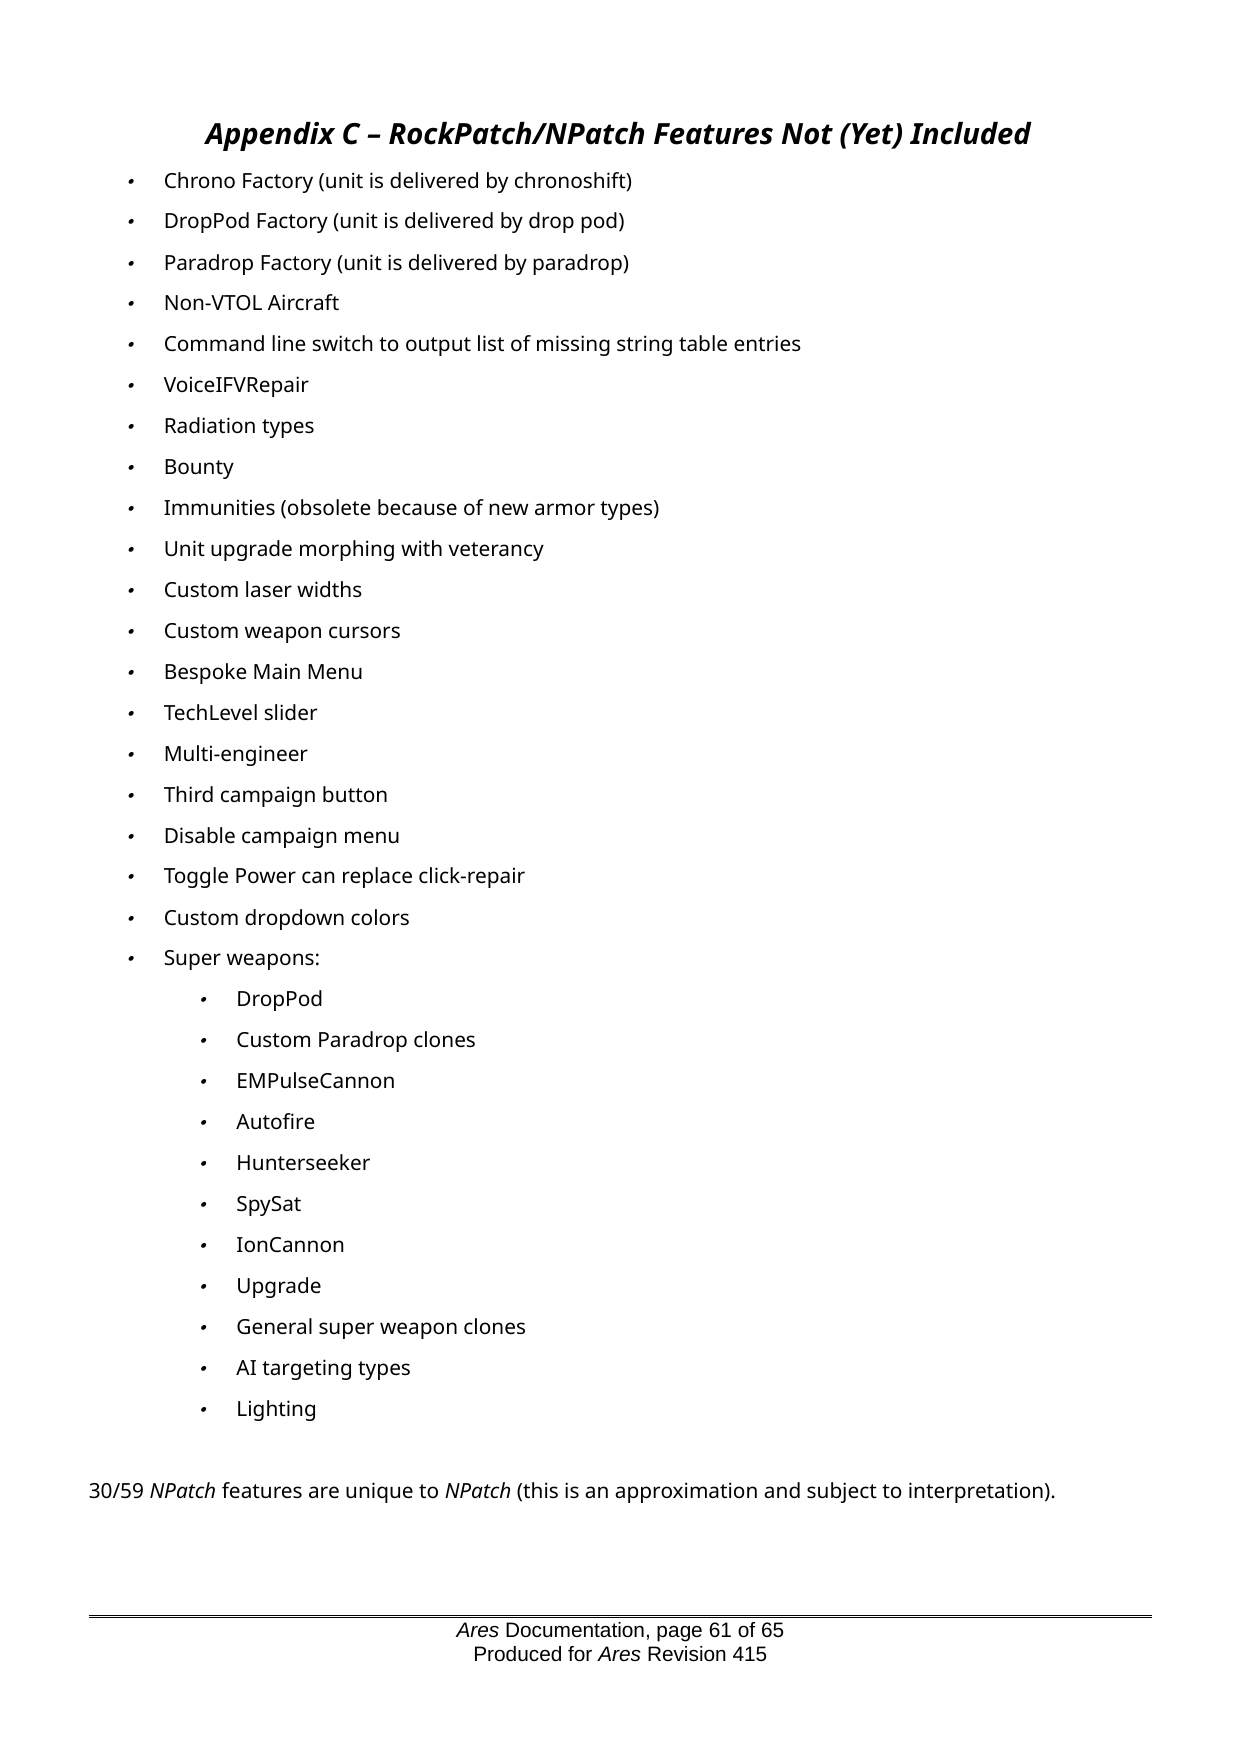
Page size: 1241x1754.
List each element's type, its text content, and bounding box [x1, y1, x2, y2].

list Bounty [126, 452, 1152, 481]
list DropPod [199, 984, 1152, 1013]
list Upgrade [199, 1271, 1152, 1299]
list DropPod Factory (unit is delivered by drop pod) [126, 207, 1152, 235]
list Paradrop Factory (unit is delivered by paradrop) [126, 248, 1152, 276]
list Custom Paradrop clones [199, 1025, 1152, 1054]
list Multi-engineer [126, 739, 1152, 767]
list Custom laser widths [126, 575, 1152, 603]
list AI targeting types [199, 1353, 1152, 1381]
list Unit upgrade morphing with veterancy [126, 534, 1152, 563]
list Non-VTOL Aircraft [126, 288, 1152, 317]
list Third campaign button [126, 780, 1152, 808]
list Super weapons: [126, 943, 1152, 972]
subtitle Appendix C – RockPatch/NPatch Features Not (Yet) Included [88, 113, 1152, 153]
list Custom weapon cursors [126, 616, 1152, 644]
list Radiation types [126, 411, 1152, 440]
list VoiceIFVRepair [126, 370, 1152, 399]
list Hunterseeker [199, 1148, 1152, 1177]
list Custom dropdown colors [126, 903, 1152, 931]
list Bespoke Main Menu [126, 657, 1152, 685]
list Lighting [199, 1394, 1152, 1422]
list General super weapon clones [199, 1312, 1152, 1340]
list SpySat [199, 1189, 1152, 1218]
list Command line switch to output list of missing string table entries [126, 329, 1152, 358]
list Autofire [199, 1107, 1152, 1136]
list Disable campaign menu [126, 821, 1152, 849]
list Toggle Power can replace click-repair [126, 862, 1152, 890]
list EMPulseCannon [199, 1066, 1152, 1095]
text 30/59 NPatch features are unique to NPatch (this is an approximation and subject to interpretation). [88, 1476, 1152, 1504]
list TechLevel slider [126, 698, 1152, 726]
list IonCannon [199, 1230, 1152, 1258]
list Chrono Factory (unit is delivered by chronoshift) [126, 166, 1152, 194]
list Immunities (obsolete because of new armor types) [126, 493, 1152, 522]
